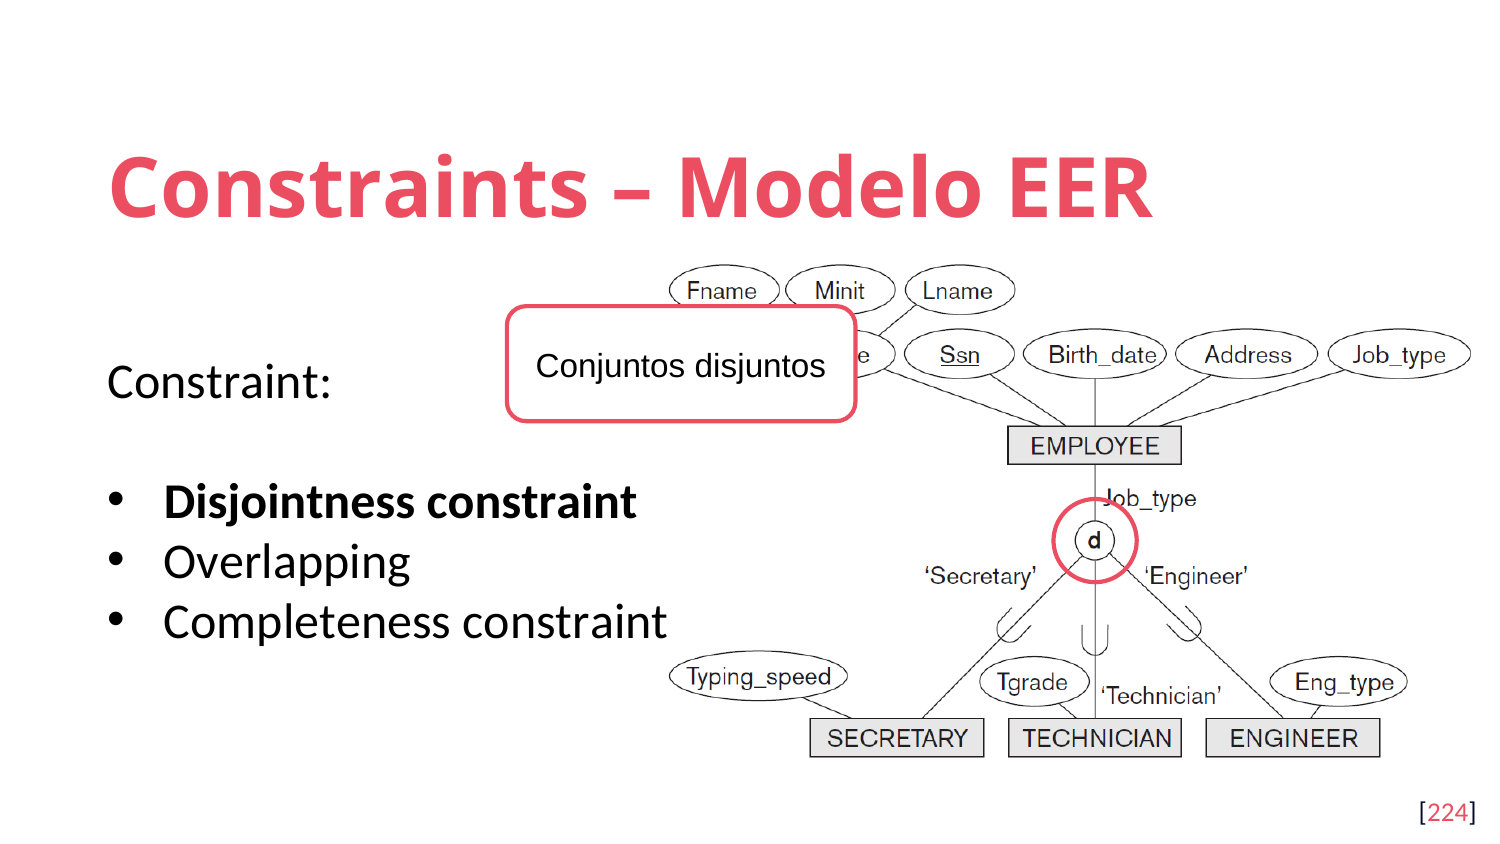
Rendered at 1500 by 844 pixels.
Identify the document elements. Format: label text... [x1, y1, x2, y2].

slide_number [224] [1403, 779, 1494, 844]
text_box Constraints – Modelo EER [92, 104, 1408, 242]
text_box Conjuntos disjuntos [506, 306, 856, 422]
text_box Constraint: Disjointness constraint Overlapping Completeness constraint [92, 242, 1414, 755]
picture [639, 242, 1483, 770]
